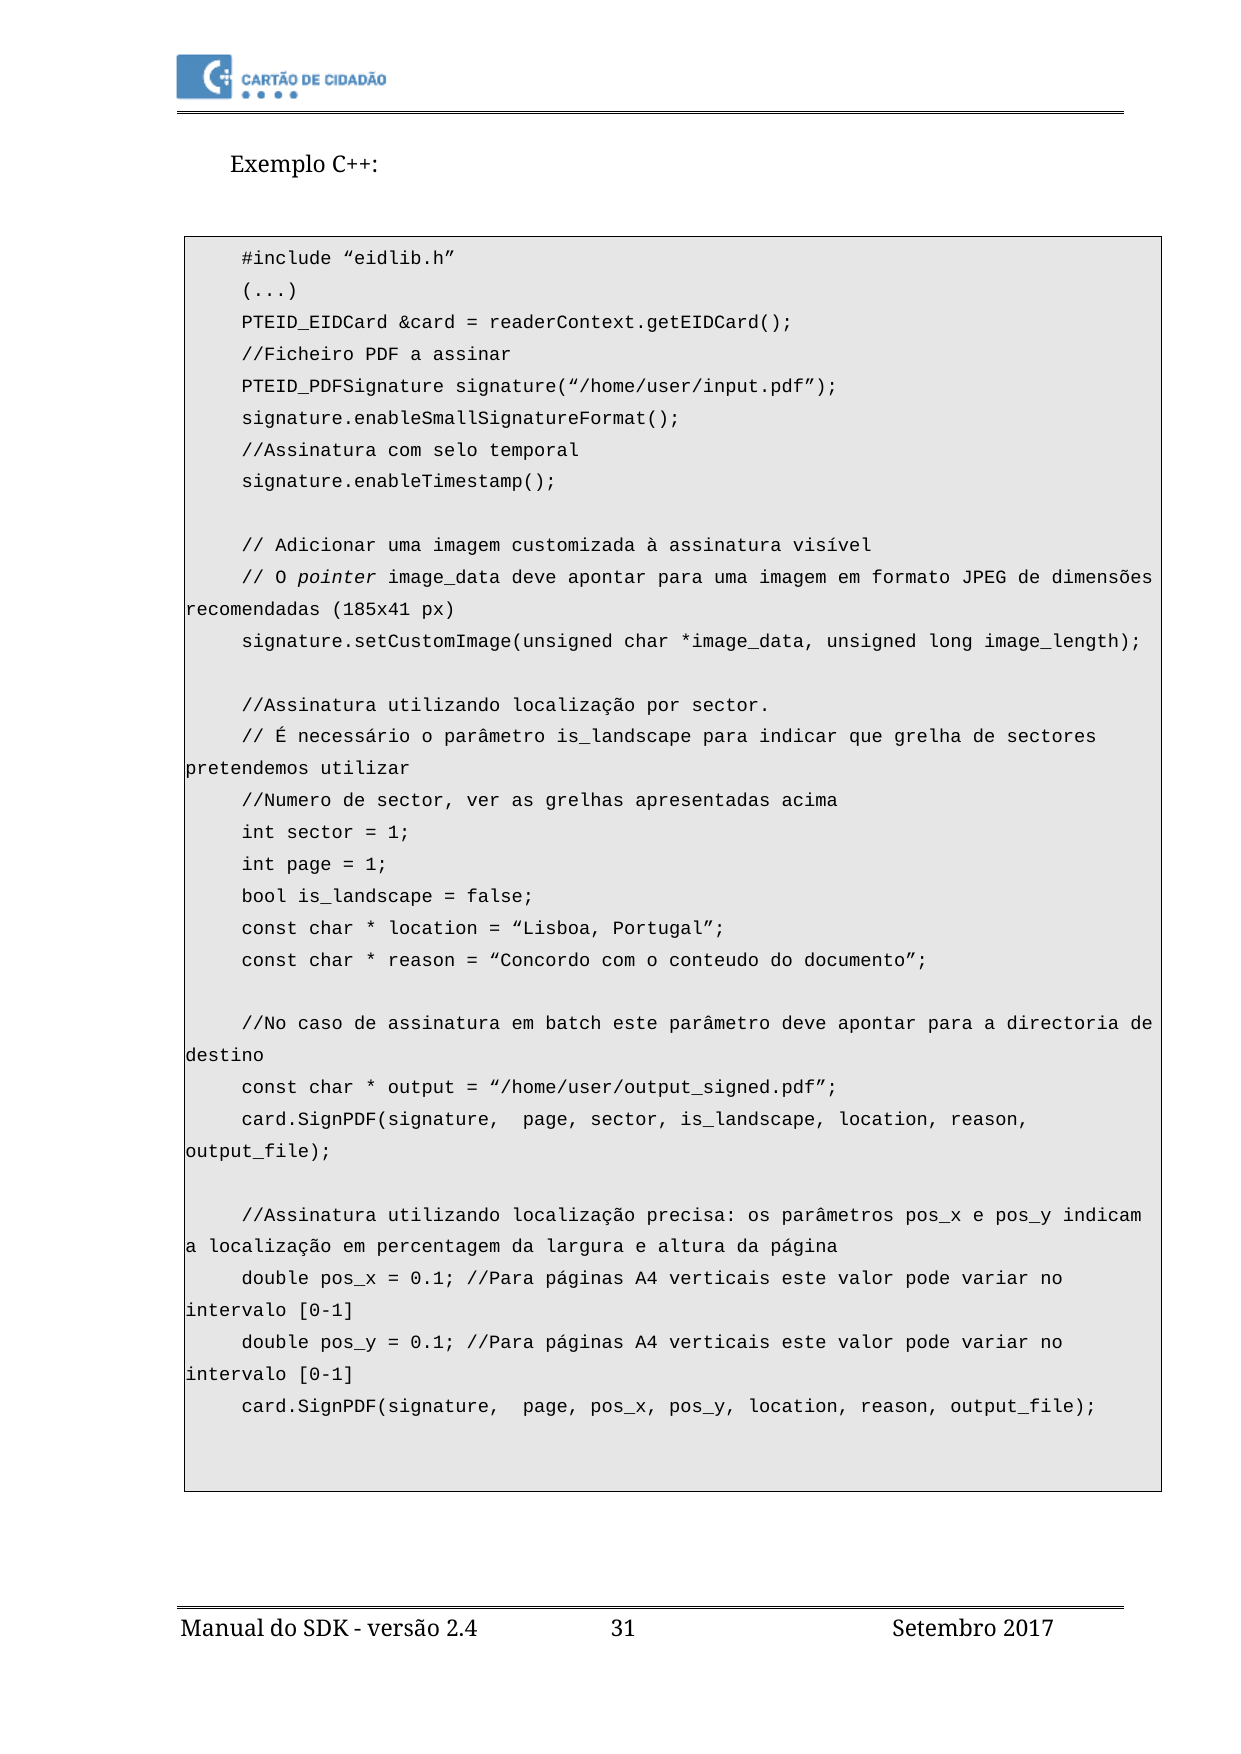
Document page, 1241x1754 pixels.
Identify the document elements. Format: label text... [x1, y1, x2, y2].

text const char * reason = “Concordo com o conteudo do documento”; [185, 950, 1161, 972]
text #include “eidlib.h” [185, 249, 1161, 270]
text signature.enableSmallSignatureFormat(); [185, 408, 1161, 430]
text bool is_landscape = false; [185, 887, 1161, 908]
text // Adicionar uma imagem customizada à assinatura visível [185, 536, 1161, 557]
text signature.enableTimestamp(); [185, 472, 1161, 493]
text card.SignPDF(signature, page, pos_x, pos_y, location, reason, output_file); [185, 1397, 1161, 1418]
text //Assinatura utilizando localização por sector. [185, 695, 1161, 717]
text // É necessário o parâmetro is_landscape para indicar que grelha de sectores pretendemos utilizar [185, 727, 1161, 780]
text double pos_y = 0.1; //Para páginas A4 verticais este valor pode variar no intervalo [0-1] [185, 1333, 1161, 1386]
text //Ficheiro PDF a assinar [185, 345, 1161, 366]
picture [174, 49, 428, 106]
text signature.setCustomImage(unsigned char *image_data, unsigned long image_length); [185, 632, 1161, 653]
text const char * output = “/home/user/output_signed.pdf”; [185, 1078, 1161, 1099]
text int page = 1; [185, 855, 1161, 876]
text //Assinatura com selo temporal [185, 440, 1161, 462]
text const char * location = “Lisboa, Portugal”; [185, 918, 1161, 940]
text int sector = 1; [185, 823, 1161, 844]
text PTEID_EIDCard &card = readerContext.getEIDCard(); [185, 313, 1161, 334]
text PTEID_PDFSignature signature(“/home/user/input.pdf”); [185, 377, 1161, 398]
text //Numero de sector, ver as grelhas apresentadas acima [185, 791, 1161, 812]
text Exemplo C++: [177, 148, 1124, 179]
text double pos_x = 0.1; //Para páginas A4 verticais este valor pode variar no intervalo [0-1] [185, 1269, 1161, 1322]
text (...) [185, 281, 1161, 302]
text //No caso de assinatura em batch este parâmetro deve apontar para a directoria de destino [185, 1014, 1161, 1067]
text //Assinatura utilizando localização precisa: os parâmetros pos_x e pos_y indicam a localização em percentagem da largura e altura da página [185, 1205, 1161, 1258]
text card.SignPDF(signature, page, sector, is_landscape, location, reason, output_file); [185, 1110, 1161, 1163]
text // O pointer image_data deve apontar para uma imagem em formato JPEG de dimensões recomendadas (185x41 px) [185, 568, 1161, 621]
